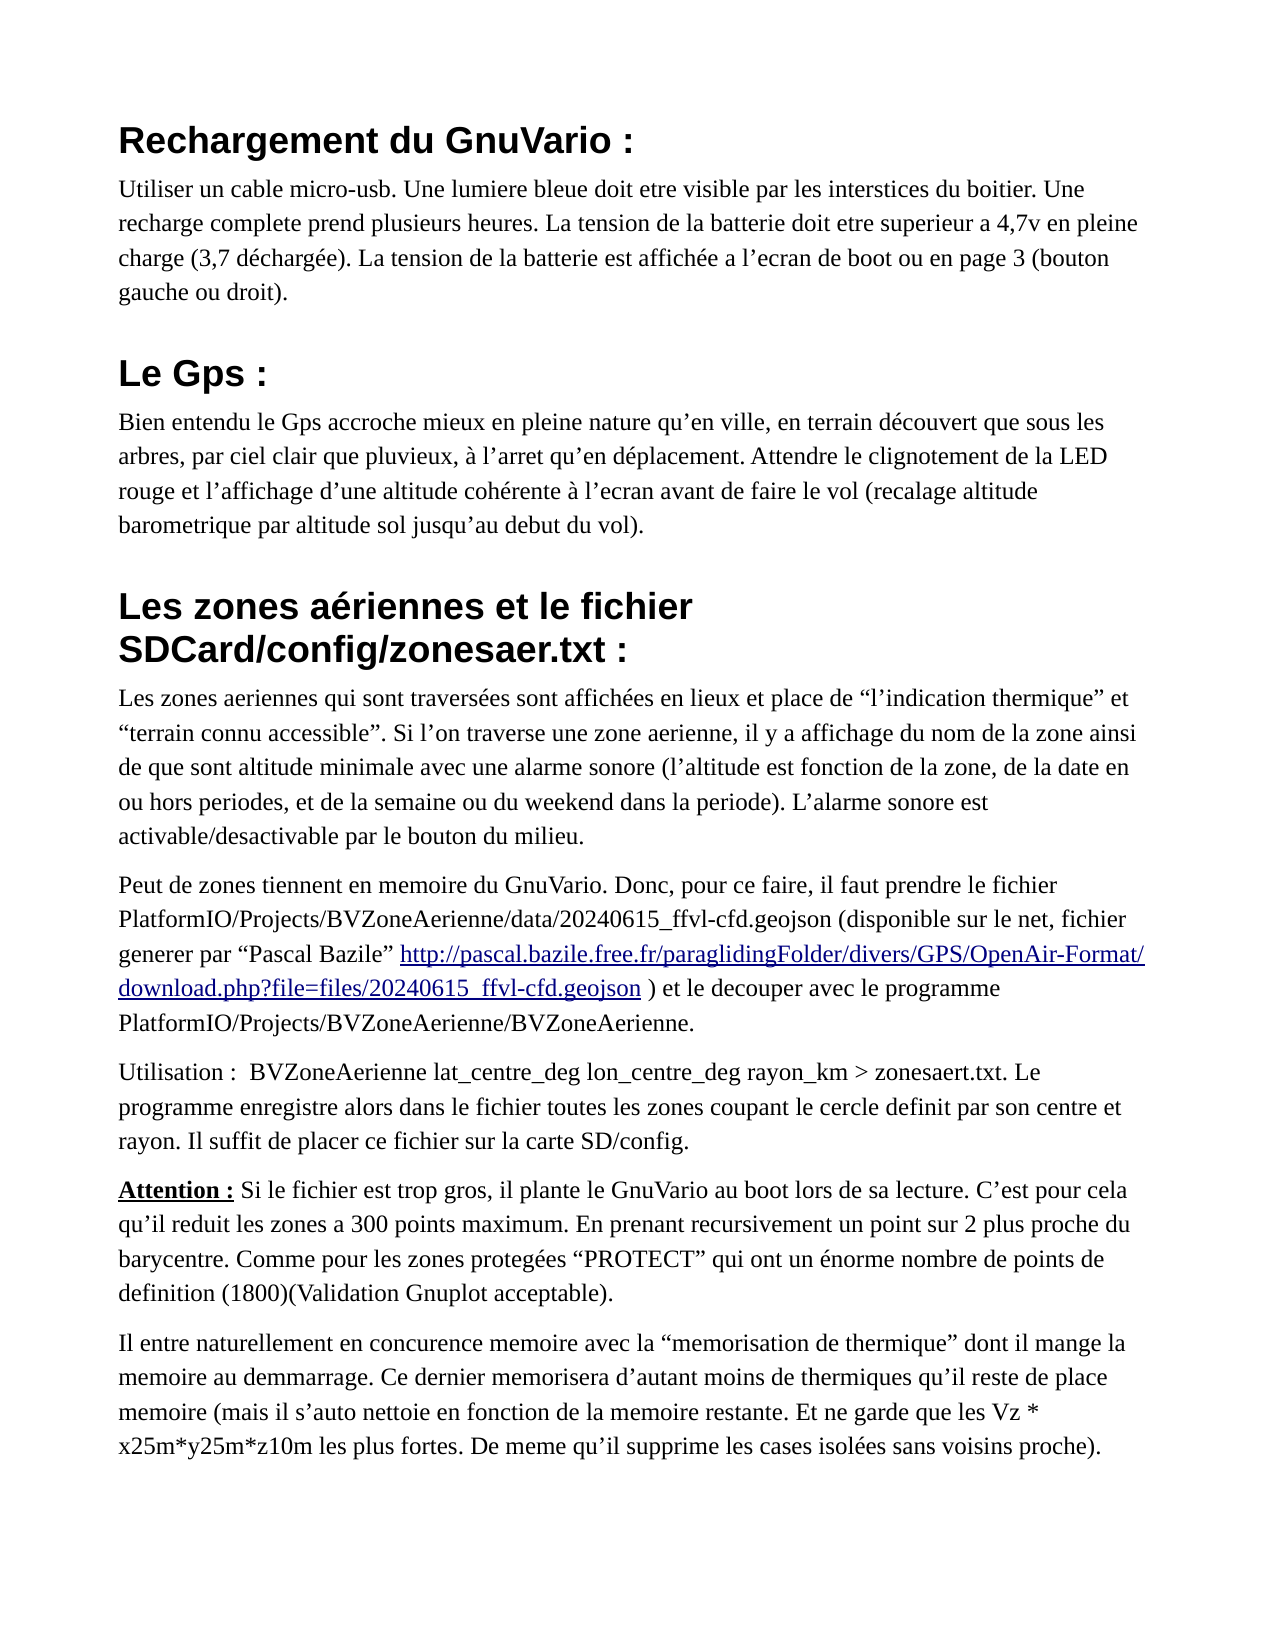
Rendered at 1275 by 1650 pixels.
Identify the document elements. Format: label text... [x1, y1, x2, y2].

text Utilisation : BVZoneAerienne lat_centre_deg lon_centre_deg rayon_km > zonesaert.txt. Le programme enregistre alors dans le fichier toutes les zones coupant le cercle definit par son centre et rayon. Il suffit de placer ce fichier sur la carte SD/config. [118, 1057, 1157, 1155]
subtitle Les zones aériennes et le fichier SDCard/config/zonesaer.txt : [118, 584, 1157, 671]
text Il entre naturellement en concurence memoire avec la “memorisation de thermique” dont il mange la memoire au demmarrage. Ce dernier memorisera d’autant moins de thermiques qu’il reste de place memoire (mais il s’auto nettoie en fonction de la memoire restante. Et ne garde que les Vz * x25m*y25m*z10m les plus fortes. De meme qu’il supprime les cases isolées sans voisins proche). [118, 1328, 1157, 1460]
text Utiliser un cable micro-usb. Une lumiere bleue doit etre visible par les interstices du boitier. Une recharge complete prend plusieurs heures. La tension de la batterie doit etre superieur a 4,7v en pleine charge (3,7 déchargée). La tension de la batterie est affichée a l’ecran de boot ou en page 3 (bouton gauche ou droit). [118, 174, 1157, 306]
subtitle Le Gps : [118, 351, 1157, 394]
text Bien entendu le Gps accroche mieux en pleine nature qu’en ville, en terrain découvert que sous les arbres, par ciel clair que pluvieux, à l’arret qu’en déplacement. Attendre le clignotement de la LED rouge et l’affichage d’une altitude cohérente à l’ecran avant de faire le vol (recalage altitude barometrique par altitude sol jusqu’au debut du vol). [118, 407, 1157, 539]
text Peut de zones tiennent en memoire du GnuVario. Donc, pour ce faire, il faut prendre le fichier PlatformIO/Projects/BVZoneAerienne/data/20240615_ffvl-cfd.geojson (disponible sur le net, fichier generer par “Pascal Bazile” http://pascal.bazile.free.fr/paraglidingFolder/divers/GPS/OpenAir-Format/download.php?file=files/20240615_ffvl-cfd.geojson ) et le decouper avec le programme PlatformIO/Projects/BVZoneAerienne/BVZoneAerienne. [118, 870, 1157, 1037]
text Les zones aeriennes qui sont traversées sont affichées en lieux et place de “l’indication thermique” et “terrain connu accessible”. Si l’on traverse une zone aerienne, il y a affichage du nom de la zone ainsi de que sont altitude minimale avec une alarme sonore (l’altitude est fonction de la zone, de la date en ou hors periodes, et de la semaine ou du weekend dans la periode). L’alarme sonore est activable/desactivable par le bouton du milieu. [118, 683, 1157, 850]
subtitle Rechargement du GnuVario : [118, 118, 1157, 161]
text Attention : Si le fichier est trop gros, il plante le GnuVario au boot lors de sa lecture. C’est pour cela qu’il reduit les zones a 300 points maximum. En prenant recursivement un point sur 2 plus proche du barycentre. Comme pour les zones protegées “PROTECT” qui ont un énorme nombre de points de definition (1800)(Validation Gnuplot acceptable). [118, 1175, 1157, 1307]
